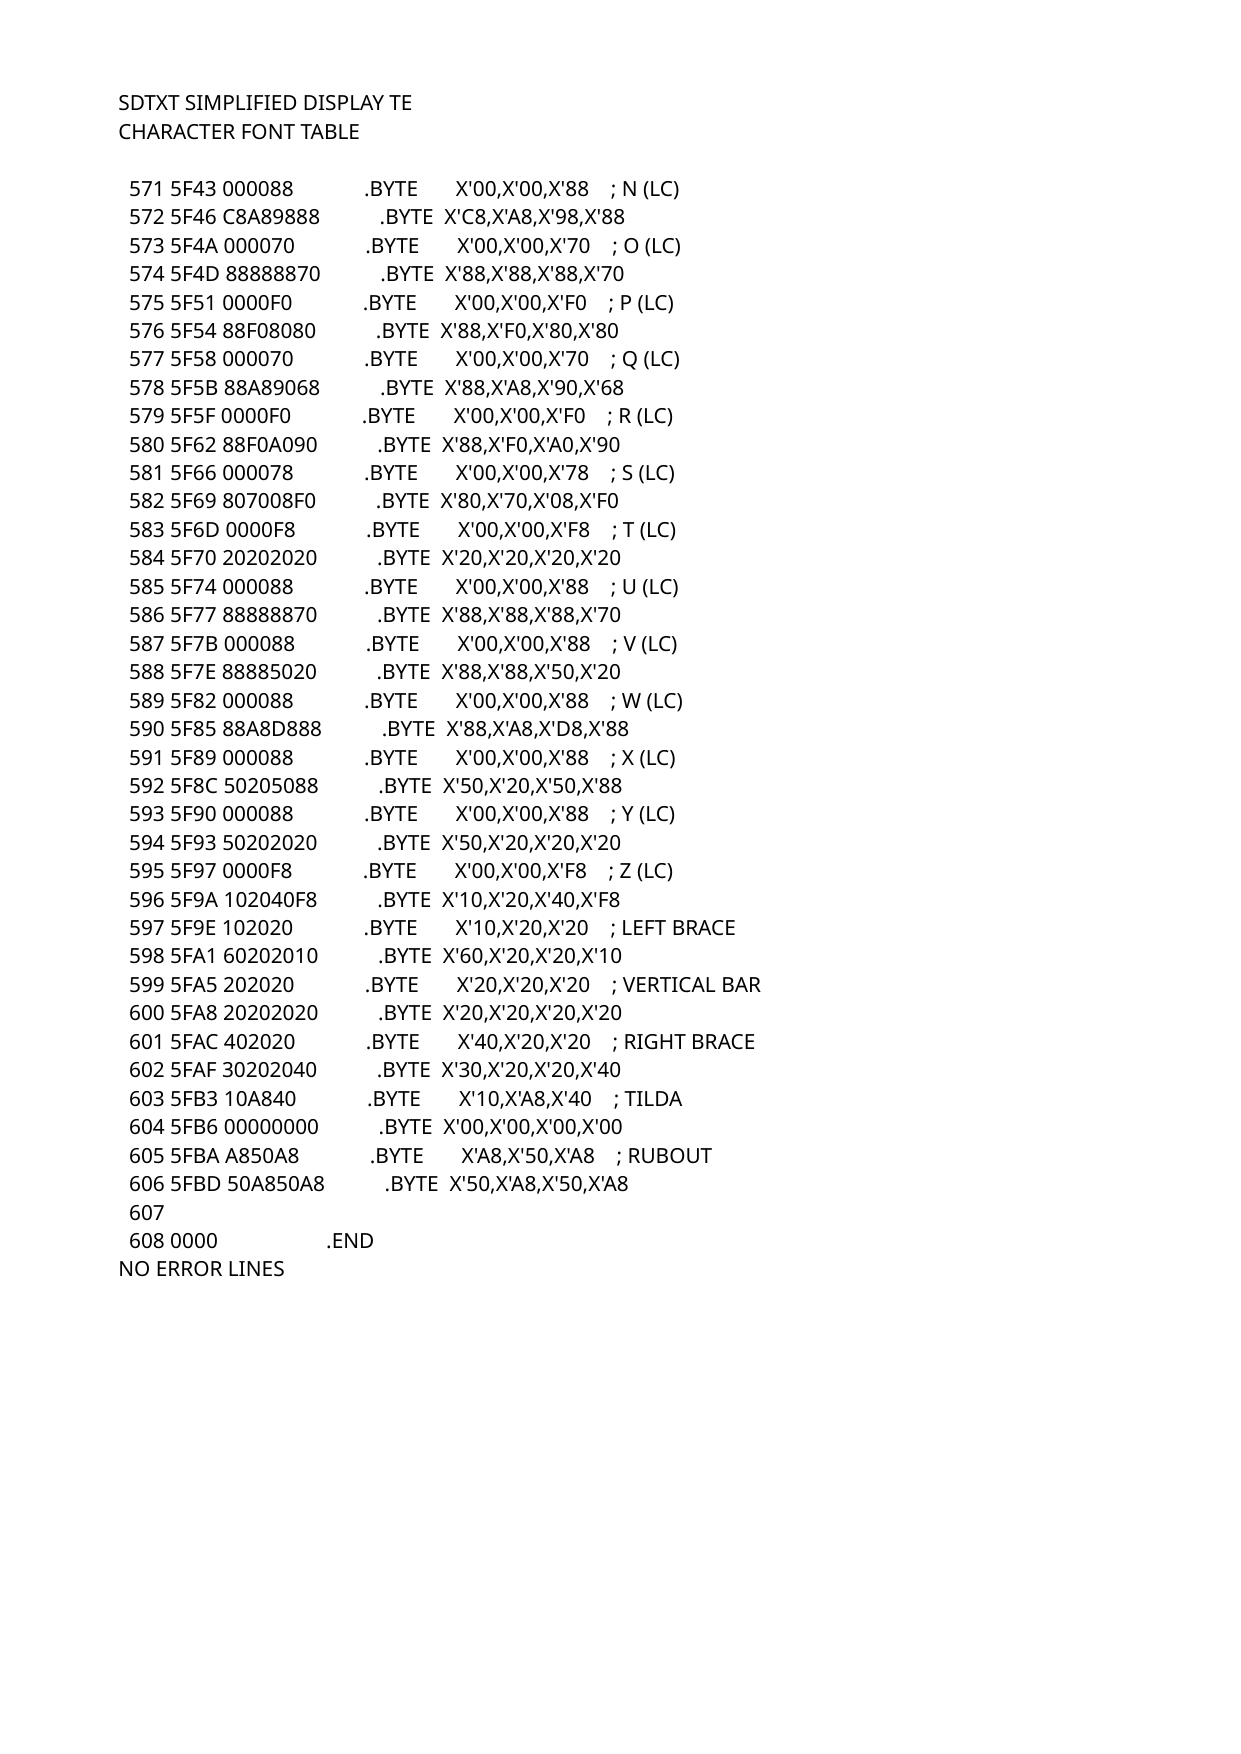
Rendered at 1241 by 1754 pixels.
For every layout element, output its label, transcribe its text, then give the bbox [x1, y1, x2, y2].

text 602 5FAF 30202040 .BYTE X'30,X'20,X'20,X'40 [118, 1055, 1152, 1084]
text 591 5F89 000088 .BYTE X'00,X'00,X'88 ; X (LC) [118, 743, 1152, 771]
text 582 5F69 807008F0 .BYTE X'80,X'70,X'08,X'F0 [118, 487, 1152, 515]
text 583 5F6D 0000F8 .BYTE X'00,X'00,X'F8 ; T (LC) [118, 515, 1152, 543]
text 571 5F43 000088 .BYTE X'00,X'00,X'88 ; N (LC) [118, 174, 1152, 202]
text 572 5F46 C8A89888 .BYTE X'C8,X'A8,X'98,X'88 [118, 202, 1152, 231]
text 589 5F82 000088 .BYTE X'00,X'00,X'88 ; W (LC) [118, 686, 1152, 714]
text 604 5FB6 00000000 .BYTE X'00,X'00,X'00,X'00 [118, 1112, 1152, 1141]
text 596 5F9A 102040F8 .BYTE X'10,X'20,X'40,X'F8 [118, 885, 1152, 913]
text 607 [118, 1198, 1152, 1226]
text 594 5F93 50202020 .BYTE X'50,X'20,X'20,X'20 [118, 828, 1152, 856]
text 588 5F7E 88885020 .BYTE X'88,X'88,X'50,X'20 [118, 657, 1152, 686]
text 606 5FBD 50A850A8 .BYTE X'50,X'A8,X'50,X'A8 [118, 1169, 1152, 1198]
text 601 5FAC 402020 .BYTE X'40,X'20,X'20 ; RIGHT BRACE [118, 1027, 1152, 1055]
text 590 5F85 88A8D888 .BYTE X'88,X'A8,X'D8,X'88 [118, 714, 1152, 743]
text 593 5F90 000088 .BYTE X'00,X'00,X'88 ; Y (LC) [118, 799, 1152, 828]
text 587 5F7B 000088 .BYTE X'00,X'00,X'88 ; V (LC) [118, 629, 1152, 657]
text 603 5FB3 10A840 .BYTE X'10,X'A8,X'40 ; TILDA [118, 1084, 1152, 1112]
text 598 5FA1 60202010 .BYTE X'60,X'20,X'20,X'10 [118, 942, 1152, 970]
text 578 5F5B 88A89068 .BYTE X'88,X'A8,X'90,X'68 [118, 373, 1152, 401]
text 600 5FA8 20202020 .BYTE X'20,X'20,X'20,X'20 [118, 998, 1152, 1027]
text SDTXT SIMPLIFIED DISPLAY TE [118, 88, 1152, 117]
text 585 5F74 000088 .BYTE X'00,X'00,X'88 ; U (LC) [118, 572, 1152, 600]
text 592 5F8C 50205088 .BYTE X'50,X'20,X'50,X'88 [118, 771, 1152, 799]
text 595 5F97 0000F8 .BYTE X'00,X'00,X'F8 ; Z (LC) [118, 856, 1152, 885]
text 577 5F58 000070 .BYTE X'00,X'00,X'70 ; Q (LC) [118, 344, 1152, 373]
text 573 5F4A 000070 .BYTE X'00,X'00,X'70 ; O (LC) [118, 231, 1152, 259]
text 599 5FA5 202020 .BYTE X'20,X'20,X'20 ; VERTICAL BAR [118, 970, 1152, 998]
text 584 5F70 20202020 .BYTE X'20,X'20,X'20,X'20 [118, 543, 1152, 572]
text 574 5F4D 88888870 .BYTE X'88,X'88,X'88,X'70 [118, 259, 1152, 288]
text 579 5F5F 0000F0 .BYTE X'00,X'00,X'F0 ; R (LC) [118, 401, 1152, 430]
text 580 5F62 88F0A090 .BYTE X'88,X'F0,X'A0,X'90 [118, 430, 1152, 458]
text 586 5F77 88888870 .BYTE X'88,X'88,X'88,X'70 [118, 600, 1152, 629]
text 608 0000 .END [118, 1226, 1152, 1254]
text NO ERROR LINES [118, 1254, 1152, 1283]
text 605 5FBA A850A8 .BYTE X'A8,X'50,X'A8 ; RUBOUT [118, 1141, 1152, 1169]
text 581 5F66 000078 .BYTE X'00,X'00,X'78 ; S (LC) [118, 458, 1152, 487]
text 576 5F54 88F08080 .BYTE X'88,X'F0,X'80,X'80 [118, 316, 1152, 344]
text CHARACTER FONT TABLE [118, 117, 1152, 145]
text 575 5F51 0000F0 .BYTE X'00,X'00,X'F0 ; P (LC) [118, 288, 1152, 316]
text 597 5F9E 102020 .BYTE X'10,X'20,X'20 ; LEFT BRACE [118, 913, 1152, 942]
